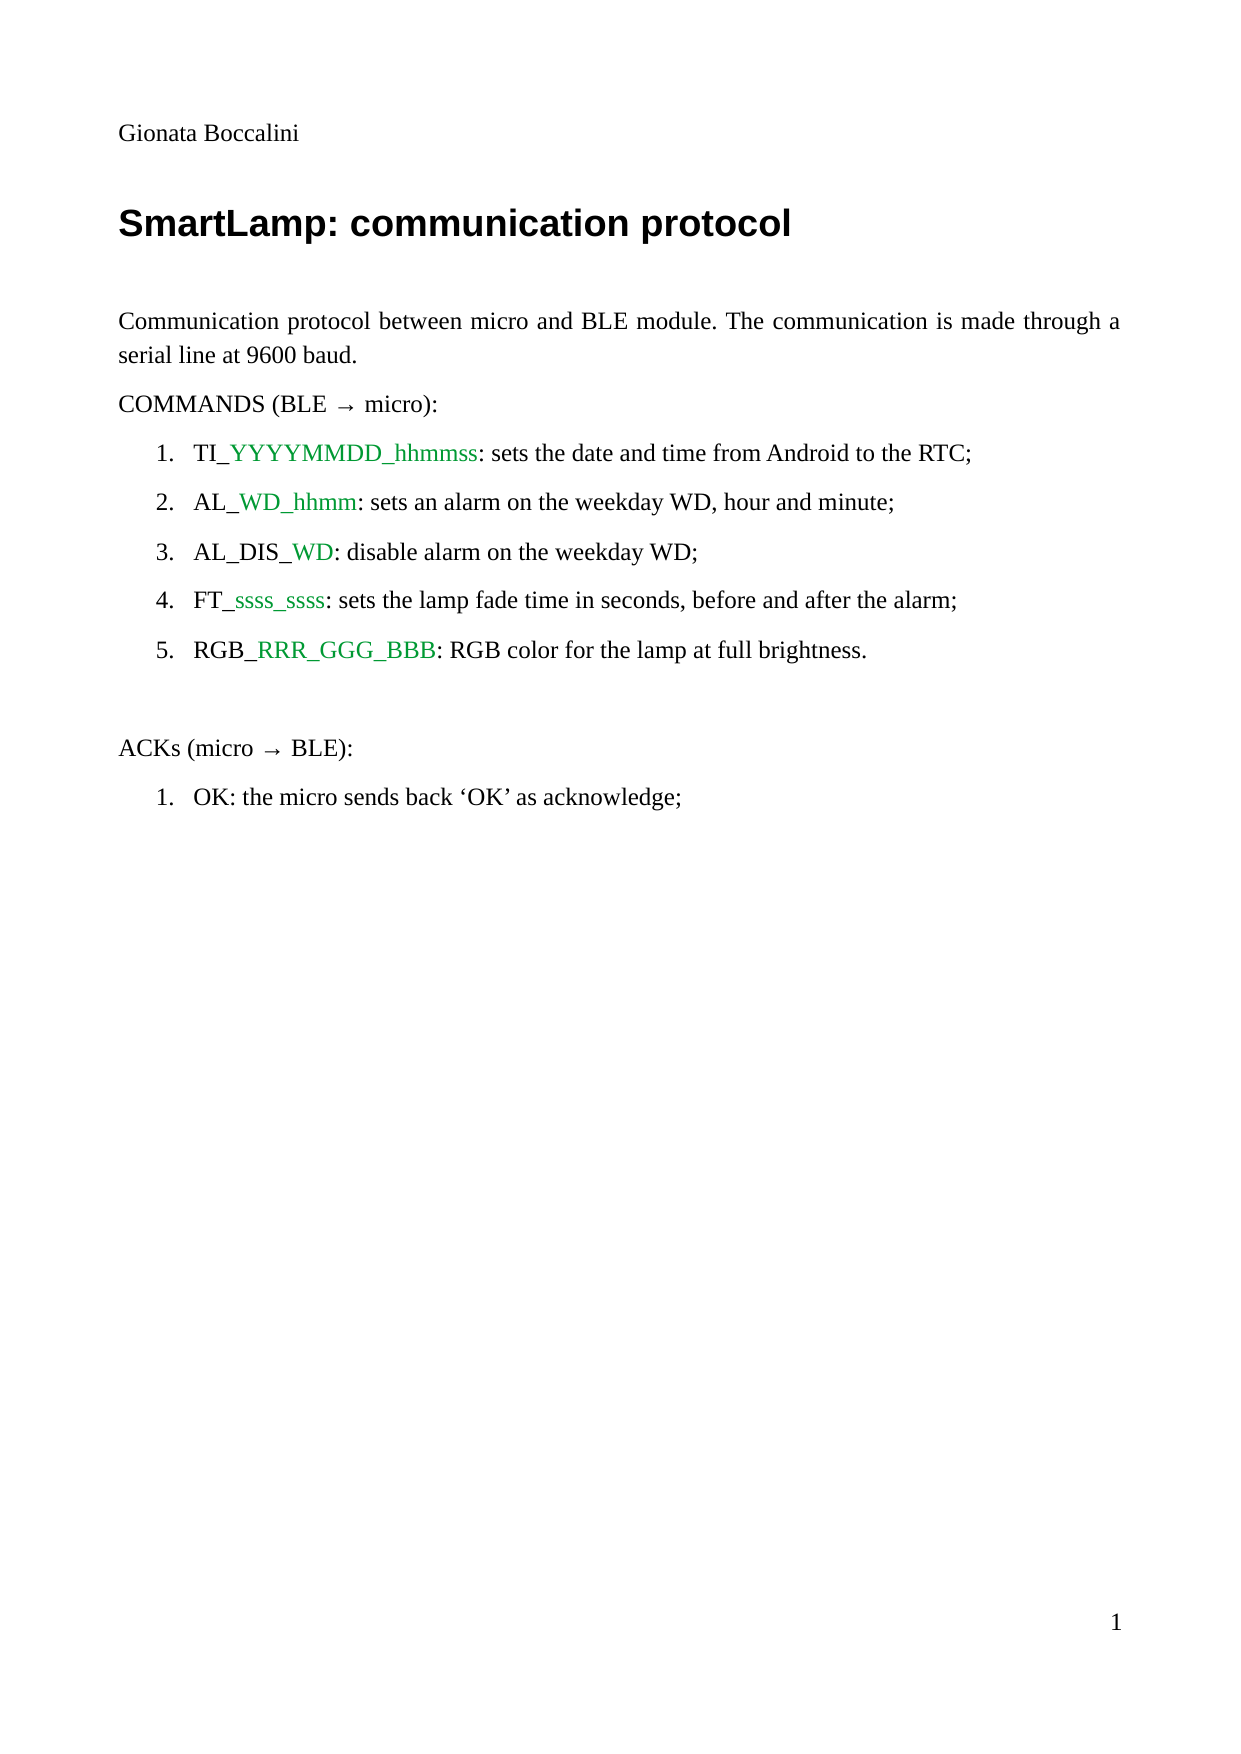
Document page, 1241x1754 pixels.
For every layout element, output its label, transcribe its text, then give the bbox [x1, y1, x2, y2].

list OK: the micro sends back ‘OK’ as acknowledge; [156, 782, 1122, 811]
list FT_ssss_ssss: sets the lamp fade time in seconds, before and after the alarm; [156, 586, 1122, 614]
list TI_YYYYMMDD_hhmmss: sets the date and time from Android to the RTC; [156, 438, 1122, 467]
text COMMANDS (BLE → micro): [118, 389, 1122, 418]
list RGB_RRR_GGG_BBB: RGB color for the lamp at full brightness. [156, 635, 1122, 663]
text Communication protocol between micro and BLE module. The communication is made through a serial line at 9600 baud. [118, 306, 1122, 369]
list AL_WD_hhmm: sets an alarm on the weekday WD, hour and minute; [156, 487, 1122, 516]
text Gionata Boccalini [118, 118, 1122, 147]
text ACKs (micro → BLE): [118, 733, 1122, 762]
list AL_DIS_WD: disable alarm on the weekday WD; [156, 537, 1122, 565]
subtitle SmartLamp: communication protocol [118, 201, 1122, 244]
